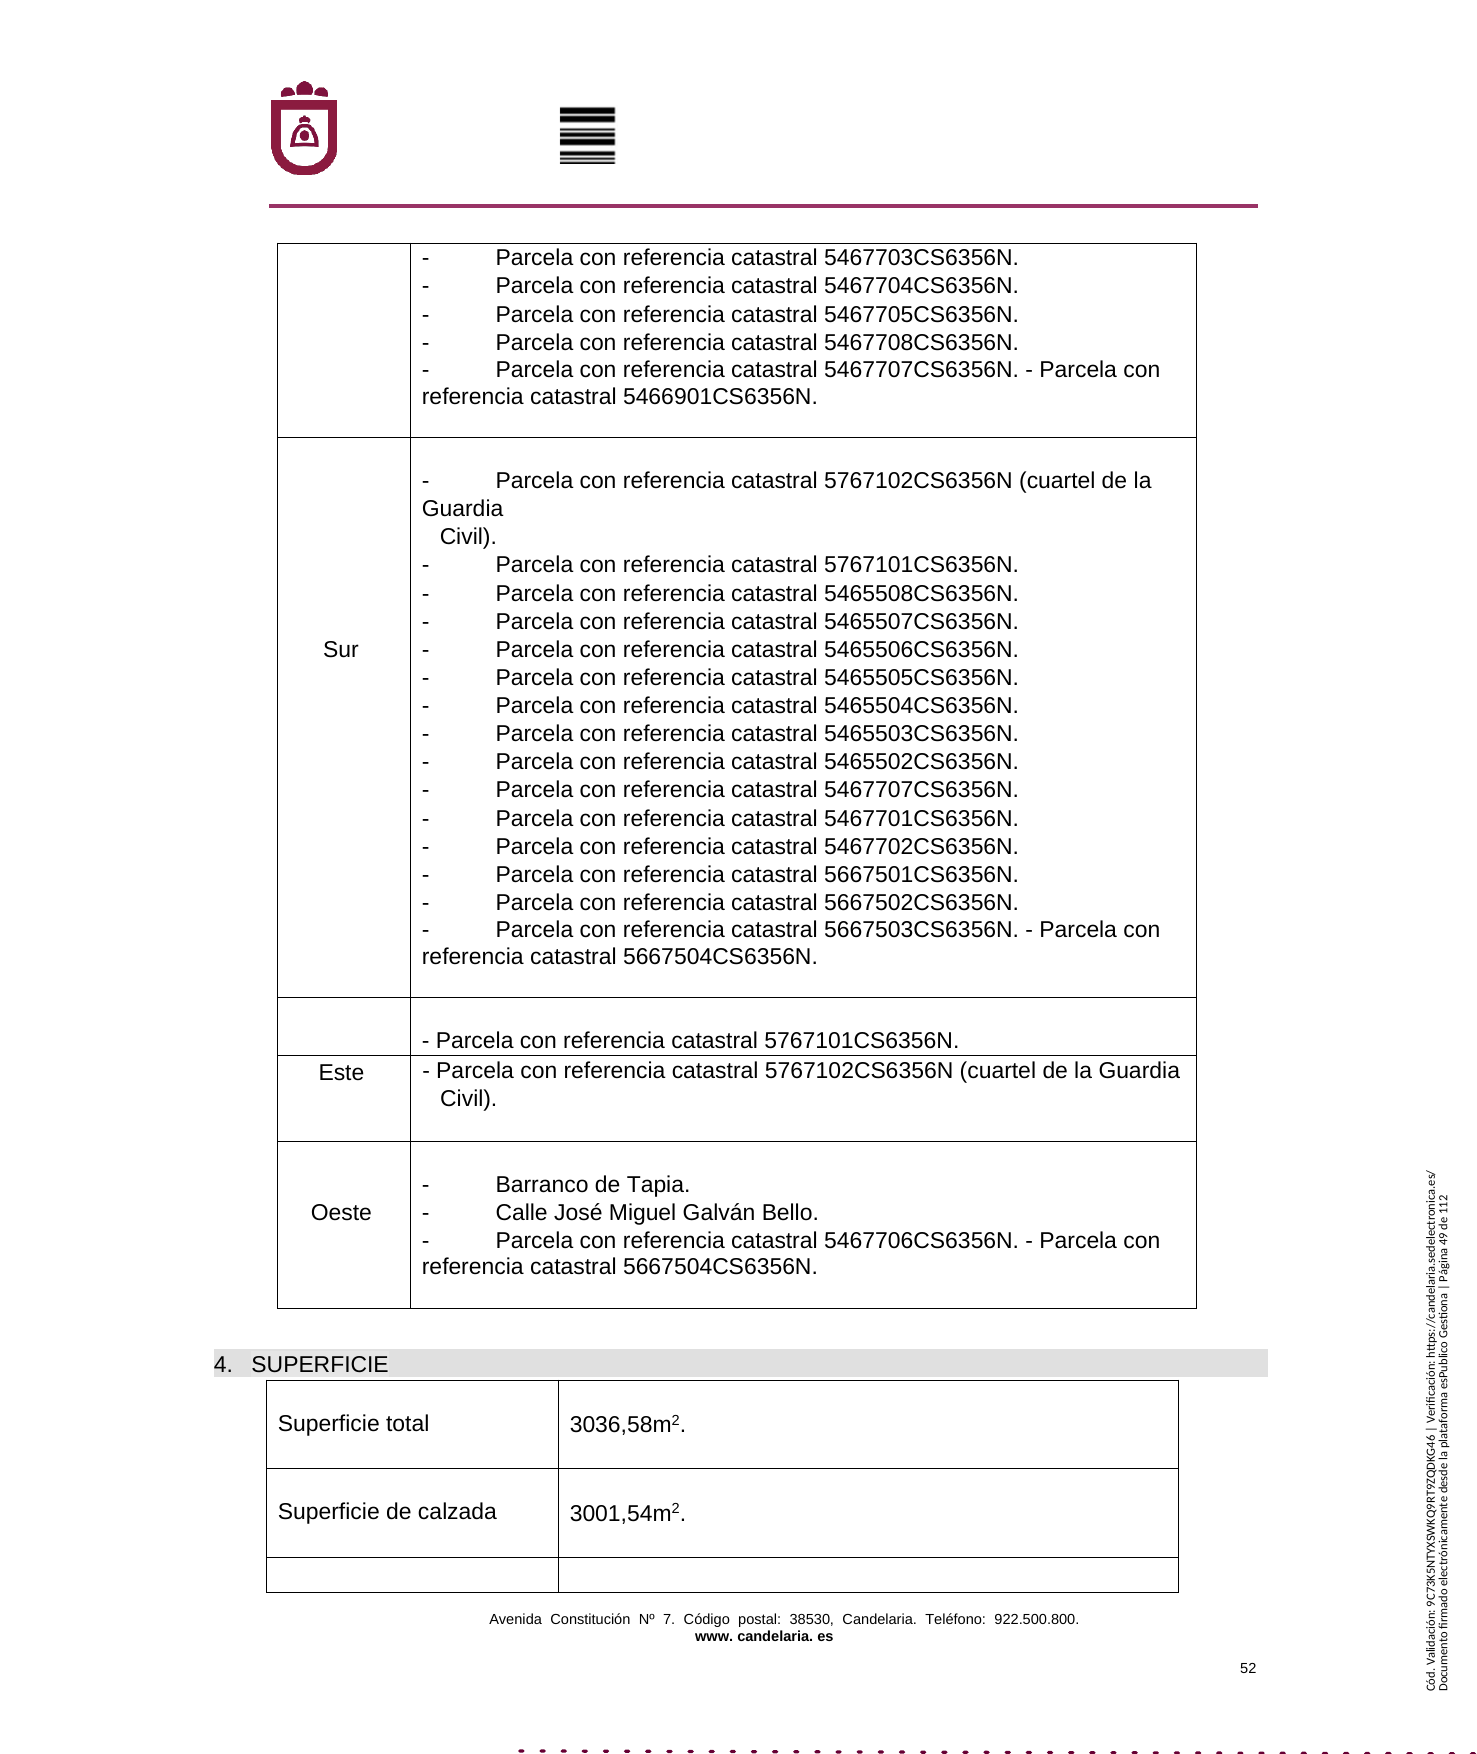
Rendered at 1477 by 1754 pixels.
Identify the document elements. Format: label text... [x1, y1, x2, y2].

table_cell Sur [278, 438, 410, 997]
table_cell - Parcela con referencia catastral 5767101CS6356N. [411, 998, 1196, 1055]
table_cell Este [278, 1056, 410, 1141]
table_header 3036,58m2. [559, 1381, 1178, 1468]
table_cell Parcela con referencia catastral 5767102CS6356N (cuartel de la Guardia Civil). Parcela con referencia catastral 5767101CS6356N. Parcela con referencia catastral 5465508CS6356N. Parcela con referencia catastral 5465507CS6356N. Parcela con referencia catastral 5465506CS6356N. Parcela con referencia catastral 5465505CS6356N. Parcela con referencia catastral 5465504CS6356N. Parcela con referencia catastral 5465503CS6356N. Parcela con referencia catastral 5465502CS6356N. Parcela con referencia catastral 5467707CS6356N. Parcela con referencia catastral 5467701CS6356N. Parcela con referencia catastral 5467702CS6356N. Parcela con referencia catastral 5667501CS6356N. Parcela con referencia catastral 5667502CS6356N. Parcela con referencia catastral 5667503CS6356N. - Parcela con referencia catastral 5667504CS6356N. [411, 438, 1196, 997]
table_cell Oeste [278, 1142, 410, 1308]
table_cell [278, 998, 410, 1055]
table_cell 3001,54m2. [559, 1469, 1178, 1557]
table_header Superficie total [267, 1381, 558, 1468]
table_cell [278, 244, 410, 437]
table_cell [559, 1558, 1178, 1592]
table_cell Parcela con referencia catastral 5467703CS6356N. Parcela con referencia catastral 5467704CS6356N. Parcela con referencia catastral 5467705CS6356N. Parcela con referencia catastral 5467708CS6356N. Parcela con referencia catastral 5467707CS6356N. - Parcela con referencia catastral 5466901CS6356N. [411, 244, 1196, 437]
list SUPERFICIE [214, 1349, 1268, 1377]
table_cell - Parcela con referencia catastral 5767102CS6356N (cuartel de la Guardia Civil). [411, 1056, 1196, 1141]
table_cell [267, 1558, 558, 1592]
table_cell Superficie de calzada [267, 1469, 558, 1557]
table_cell Barranco de Tapia. Calle José Miguel Galván Bello. Parcela con referencia catastral 5467706CS6356N. - Parcela con referencia catastral 5667504CS6356N. [411, 1142, 1196, 1308]
